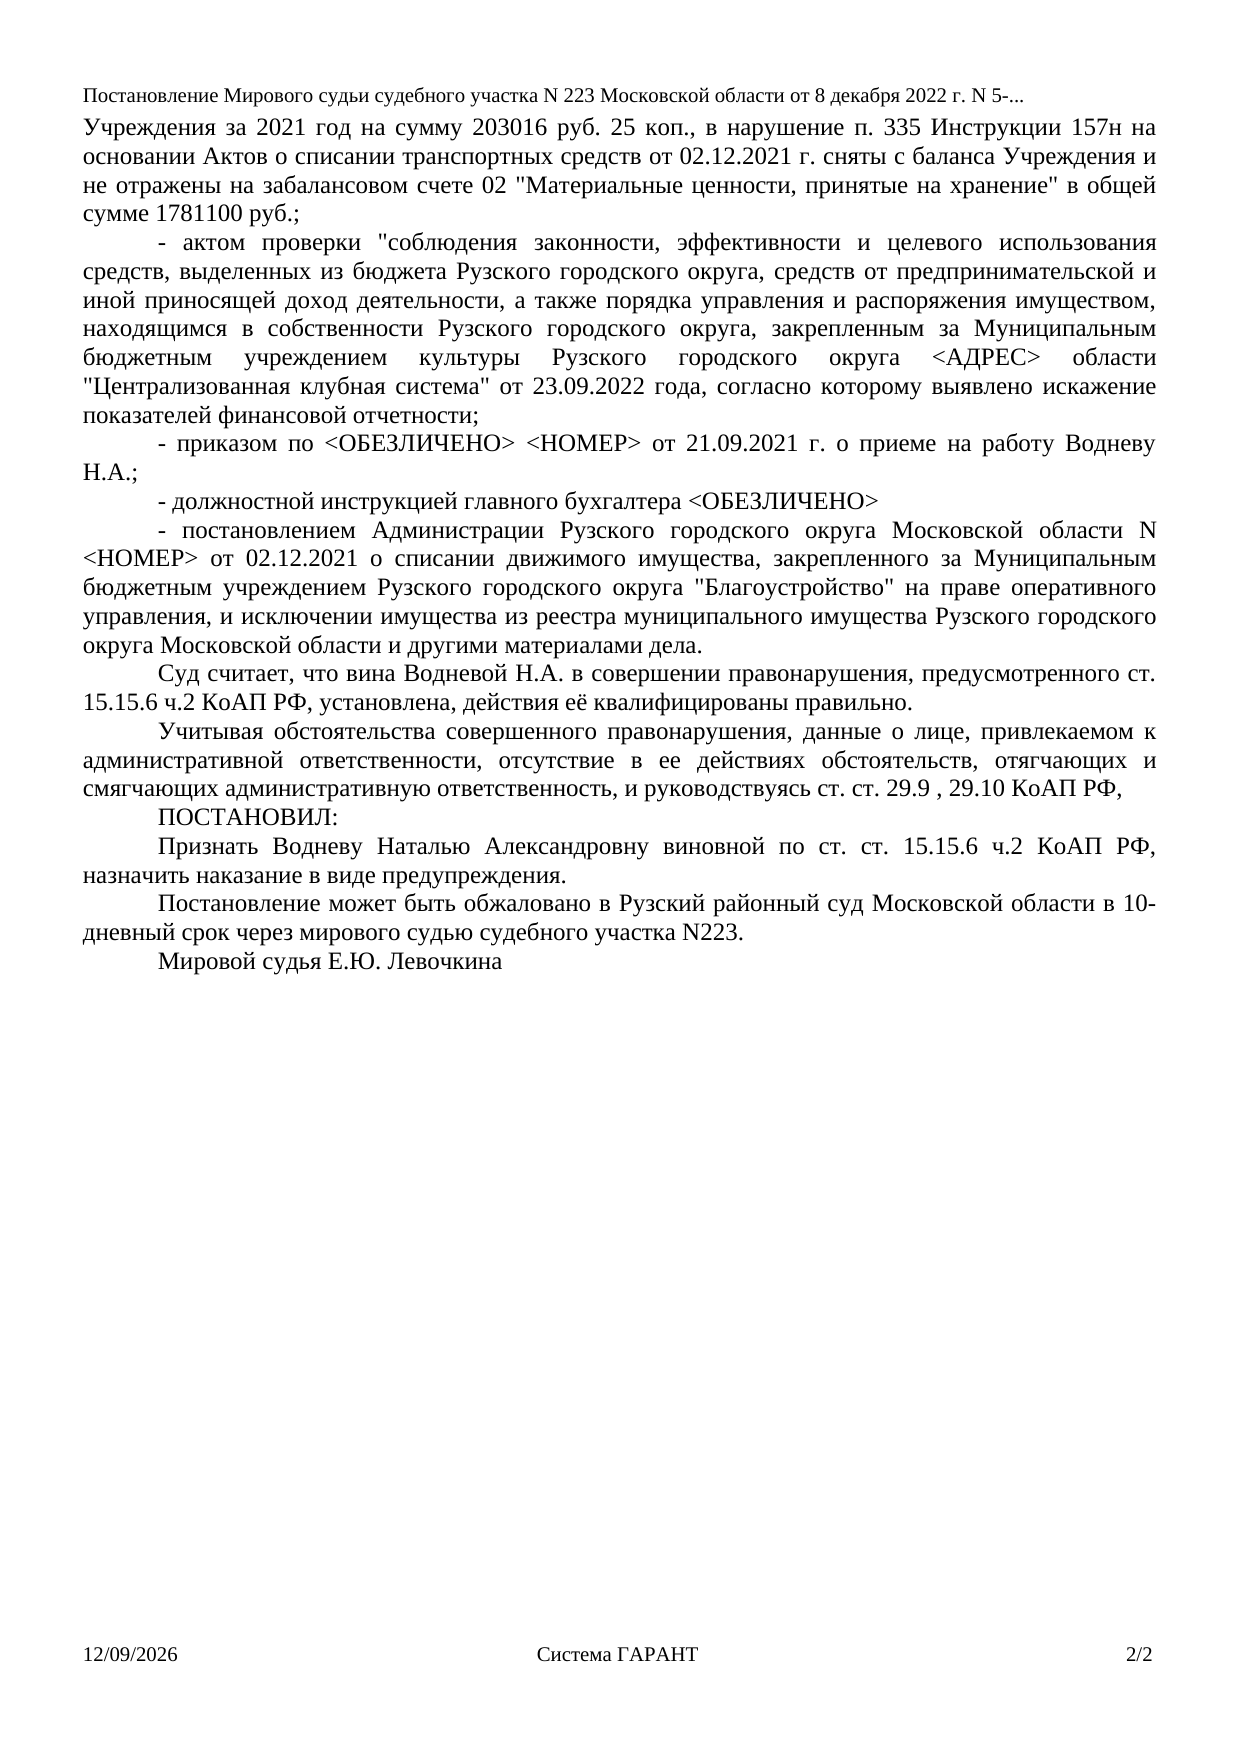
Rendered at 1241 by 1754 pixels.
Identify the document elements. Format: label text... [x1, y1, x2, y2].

text - постановлением Администрации Рузского городского округа Московской области N <НОМЕР> от 02.12.2021 о списании движимого имущества, закрепленного за Муниципальным бюджетным учреждением Рузского городского округа "Благоустройство" на праве оперативного управления, и исключении имущества из реестра муниципального имущества Рузского городского округа Московской области и другими материалами дела. [83, 515, 1157, 658]
text Учреждения за 2021 год на сумму 203016 руб. 25 коп., в нарушение п. 335 Инструкции 157н на основании Актов о списании транспортных средств от 02.12.2021 г. сняты с баланса Учреждения и не отражены на забалансовом счете 02 "Материальные ценности, принятые на хранение" в общей сумме 1781100 руб.; [83, 112, 1157, 227]
text ПОСТАНОВИЛ: [83, 802, 1157, 831]
text - должностной инструкцией главного бухгалтера <ОБЕЗЛИЧЕНО> [83, 486, 1157, 515]
text Суд считает, что вина Водневой Н.А. в совершении правонарушения, предусмотренного ст. 15.15.6 ч.2 КоАП РФ, установлена, действия её квалифицированы правильно. [83, 658, 1157, 716]
text - приказом по <ОБЕЗЛИЧЕНО> <НОМЕР> от 21.09.2021 г. о приеме на работу Водневу Н.А.; [83, 428, 1157, 486]
text Признать Водневу Наталью Александровну виновной по ст. ст. 15.15.6 ч.2 КоАП РФ, назначить наказание в виде предупреждения. [83, 831, 1157, 888]
text - актом проверки "соблюдения законности, эффективности и целевого использования средств, выделенных из бюджета Рузского городского округа, средств от предпринимательской и иной приносящей доход деятельности, а также порядка управления и распоряжения имуществом, находящимся в собственности Рузского городского округа, закрепленным за Муниципальным бюджетным учреждением культуры Рузского городского округа <АДРЕС> области "Централизованная клубная система" от 23.09.2022 года, согласно которому выявлено искажение показателей финансовой отчетности; [83, 227, 1157, 428]
text Постановление может быть обжаловано в Рузский районный суд Московской области в 10-дневный срок через мирового судью судебного участка N223. [83, 888, 1157, 946]
text Учитывая обстоятельства совершенного правонарушения, данные о лице, привлекаемом к административной ответственности, отсутствие в ее действиях обстоятельств, отягчающих и смягчающих административную ответственность, и руководствуясь ст. ст. 29.9 , 29.10 КоАП РФ, [83, 716, 1157, 802]
text Мировой судья Е.Ю. Левочкина [83, 946, 1157, 975]
